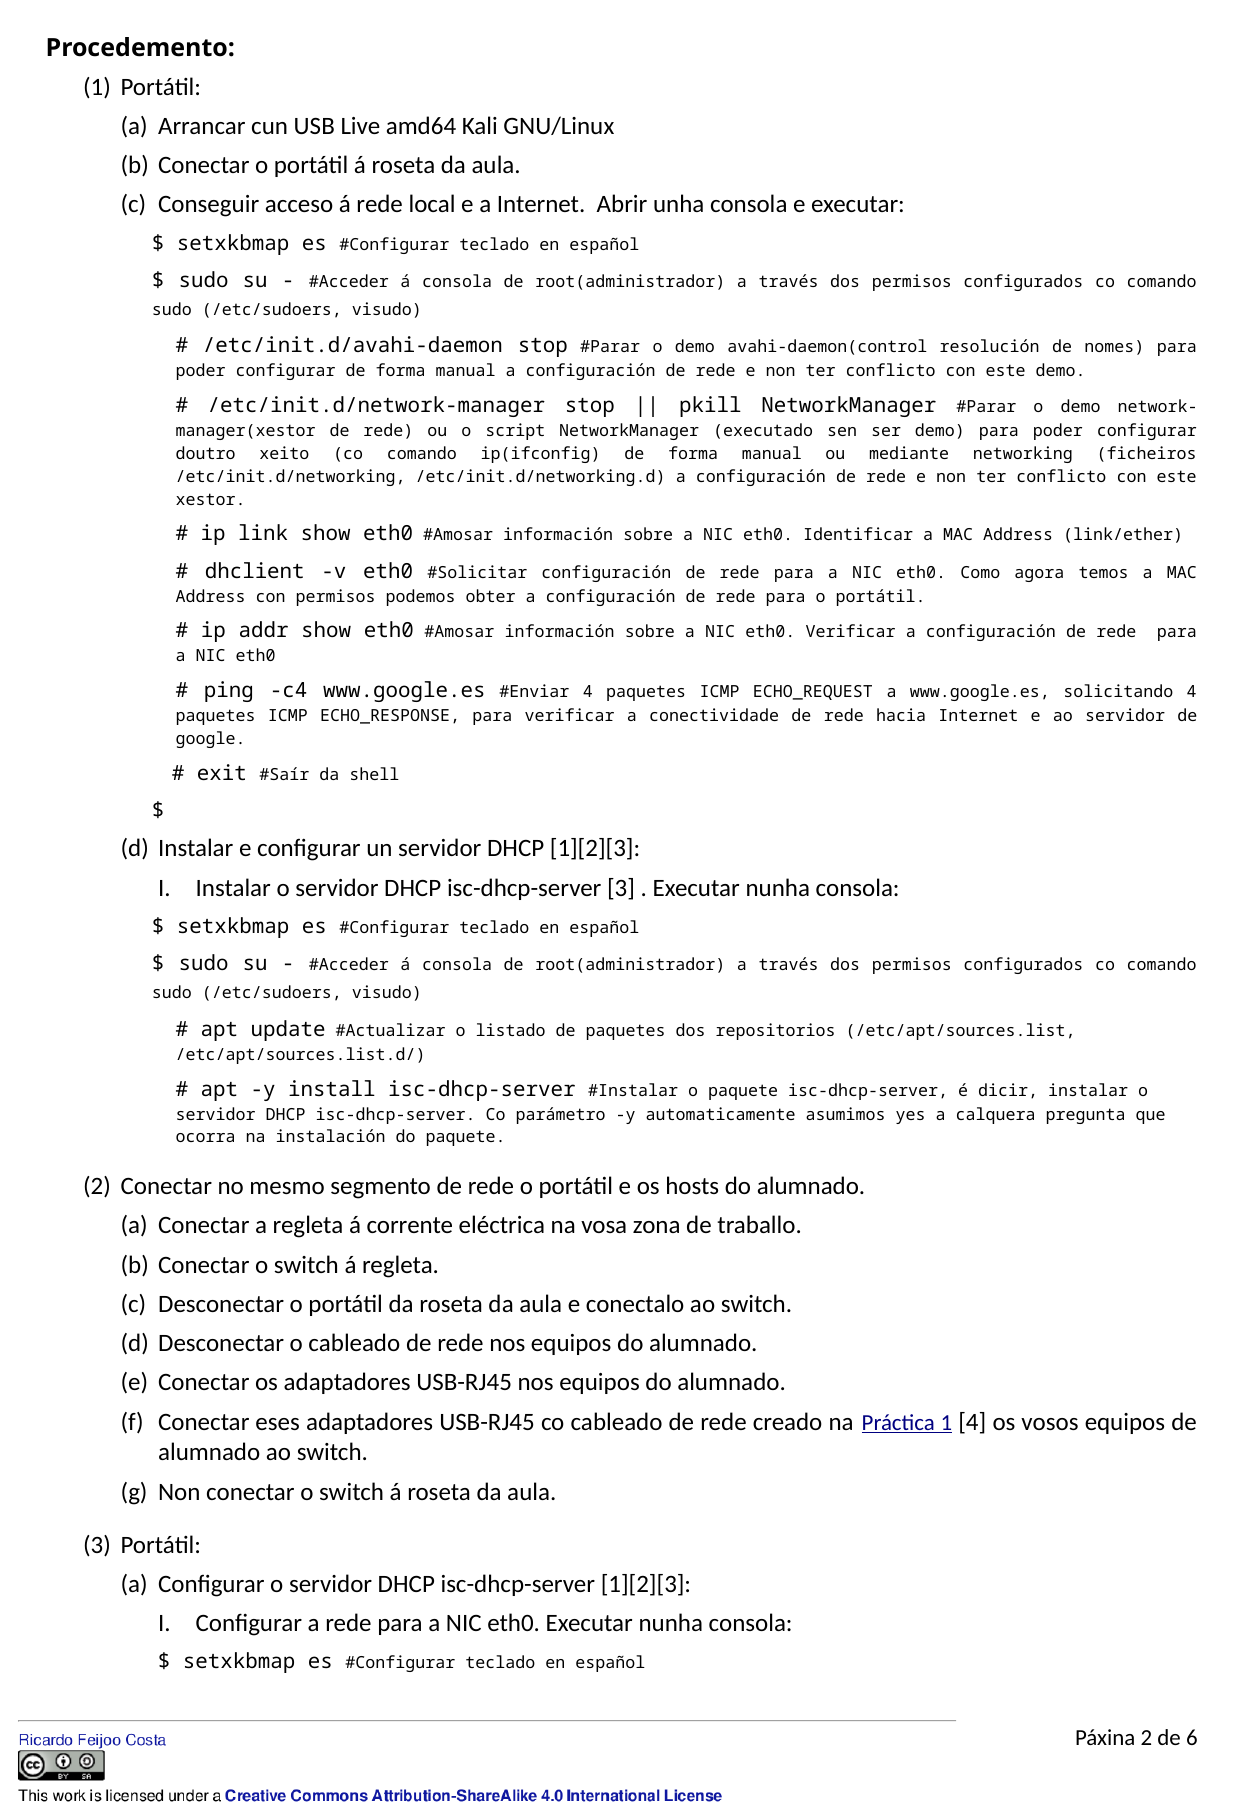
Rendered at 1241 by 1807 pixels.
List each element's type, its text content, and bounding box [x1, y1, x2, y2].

list # ip addr show eth0 #Amosar información sobre a NIC eth0. Verificar a configuración de rede para a NIC eth0 [140, 616, 1197, 667]
list Conectar o portátil á roseta da aula. [120, 149, 1197, 180]
list Desconectar o cableado de rede nos equipos do alumnado. [120, 1327, 1197, 1358]
list Configurar o servidor DHCP isc-dhcp-server [1][2][3]: [120, 1568, 1197, 1598]
list # ping -c4 www.google.es #Enviar 4 paquetes ICMP ECHO_REQUEST a www.google.es, solicitando 4 paquetes ICMP ECHO_RESPONSE, para verificar a conectividade de rede hacia Internet e ao servidor de google. [140, 676, 1197, 749]
list Conectar eses adaptadores USB-RJ45 co cableado de rede creado na Práctica 1 [4] os vosos equipos de alumnado ao switch. [120, 1406, 1197, 1467]
text Procedemento: [45, 30, 1197, 64]
list Arrancar cun USB Live amd64 Kali GNU/Linux [120, 110, 1197, 141]
list # /etc/init.d/avahi-daemon stop #Parar o demo avahi-daemon(control resolución de nomes) para poder configurar de forma manual a configuración de rede e non ter conflicto con este demo. [140, 331, 1197, 382]
list Desconectar o portátil da roseta da aula e conectalo ao switch. [120, 1288, 1197, 1318]
list Non conectar o switch á roseta da aula. [120, 1476, 1197, 1506]
picture [8, 1715, 957, 1806]
list Conectar no mesmo segmento de rede o portátil e os hosts do alumnado. [83, 1170, 1197, 1201]
list Conseguir acceso á rede local e a Internet. Abrir unha consola e executar: [120, 188, 1197, 219]
list Instalar e configurar un servidor DHCP [1][2][3]: [120, 832, 1197, 863]
list # ip link show eth0 #Amosar información sobre a NIC eth0. Identificar a MAC Address (link/ether) [140, 518, 1197, 547]
list $ setxkbmap es #Configurar teclado en español [122, 1647, 1197, 1675]
list # exit #Saír da shell [116, 758, 1197, 787]
list Conectar o switch á regleta. [120, 1249, 1197, 1279]
list # dhclient -v eth0 #Solicitar configuración de rede para a NIC eth0. Como agora temos a MAC Address con permisos podemos obter a configuración de rede para o portátil. [140, 556, 1197, 607]
list Conectar a regleta á corrente eléctrica na vosa zona de traballo. [120, 1209, 1197, 1240]
list # apt update #Actualizar o listado de paquetes dos repositorios (/etc/apt/sources.list, /etc/apt/sources.list.d/) [140, 1014, 1197, 1065]
list $ [116, 795, 1197, 824]
list Portátil: [83, 1529, 1197, 1559]
list # /etc/init.d/network-manager stop || pkill NetworkManager #Parar o demo network-manager(xestor de rede) ou o script NetworkManager (executado sen ser demo) para poder configurar doutro xeito (co comando ip(ifconfig) de forma manual ou mediante networking (ficheiros /etc/init.d/networking, /etc/init.d/networking.d) a configuración de rede e non ter conflicto con este xestor. [140, 391, 1197, 510]
list $ setxkbmap es #Configurar teclado en español [116, 228, 1197, 256]
list Instalar o servidor DHCP isc-dhcp-server [3] . Executar nunha consola: [158, 872, 1197, 902]
list $ sudo su - #Acceder á consola de root(administrador) a través dos permisos configurados co comando sudo (/etc/sudoers, visudo) [116, 265, 1197, 322]
list Configurar a rede para a NIC eth0. Executar nunha consola: [158, 1607, 1197, 1638]
list $ sudo su - #Acceder á consola de root(administrador) a través dos permisos configurados co comando sudo (/etc/sudoers, visudo) [116, 948, 1197, 1005]
list $ setxkbmap es #Configurar teclado en español [116, 911, 1197, 939]
list Portátil: [83, 71, 1197, 101]
list Conectar os adaptadores USB-RJ45 nos equipos do alumnado. [120, 1367, 1197, 1397]
list # apt -y install isc-dhcp-server #Instalar o paquete isc-dhcp-server, é dicir, instalar o servidor DHCP isc-dhcp-server. Co parámetro -y automaticamente asumimos yes a calquera pregunta que ocorra na instalación do paquete. [140, 1074, 1197, 1148]
